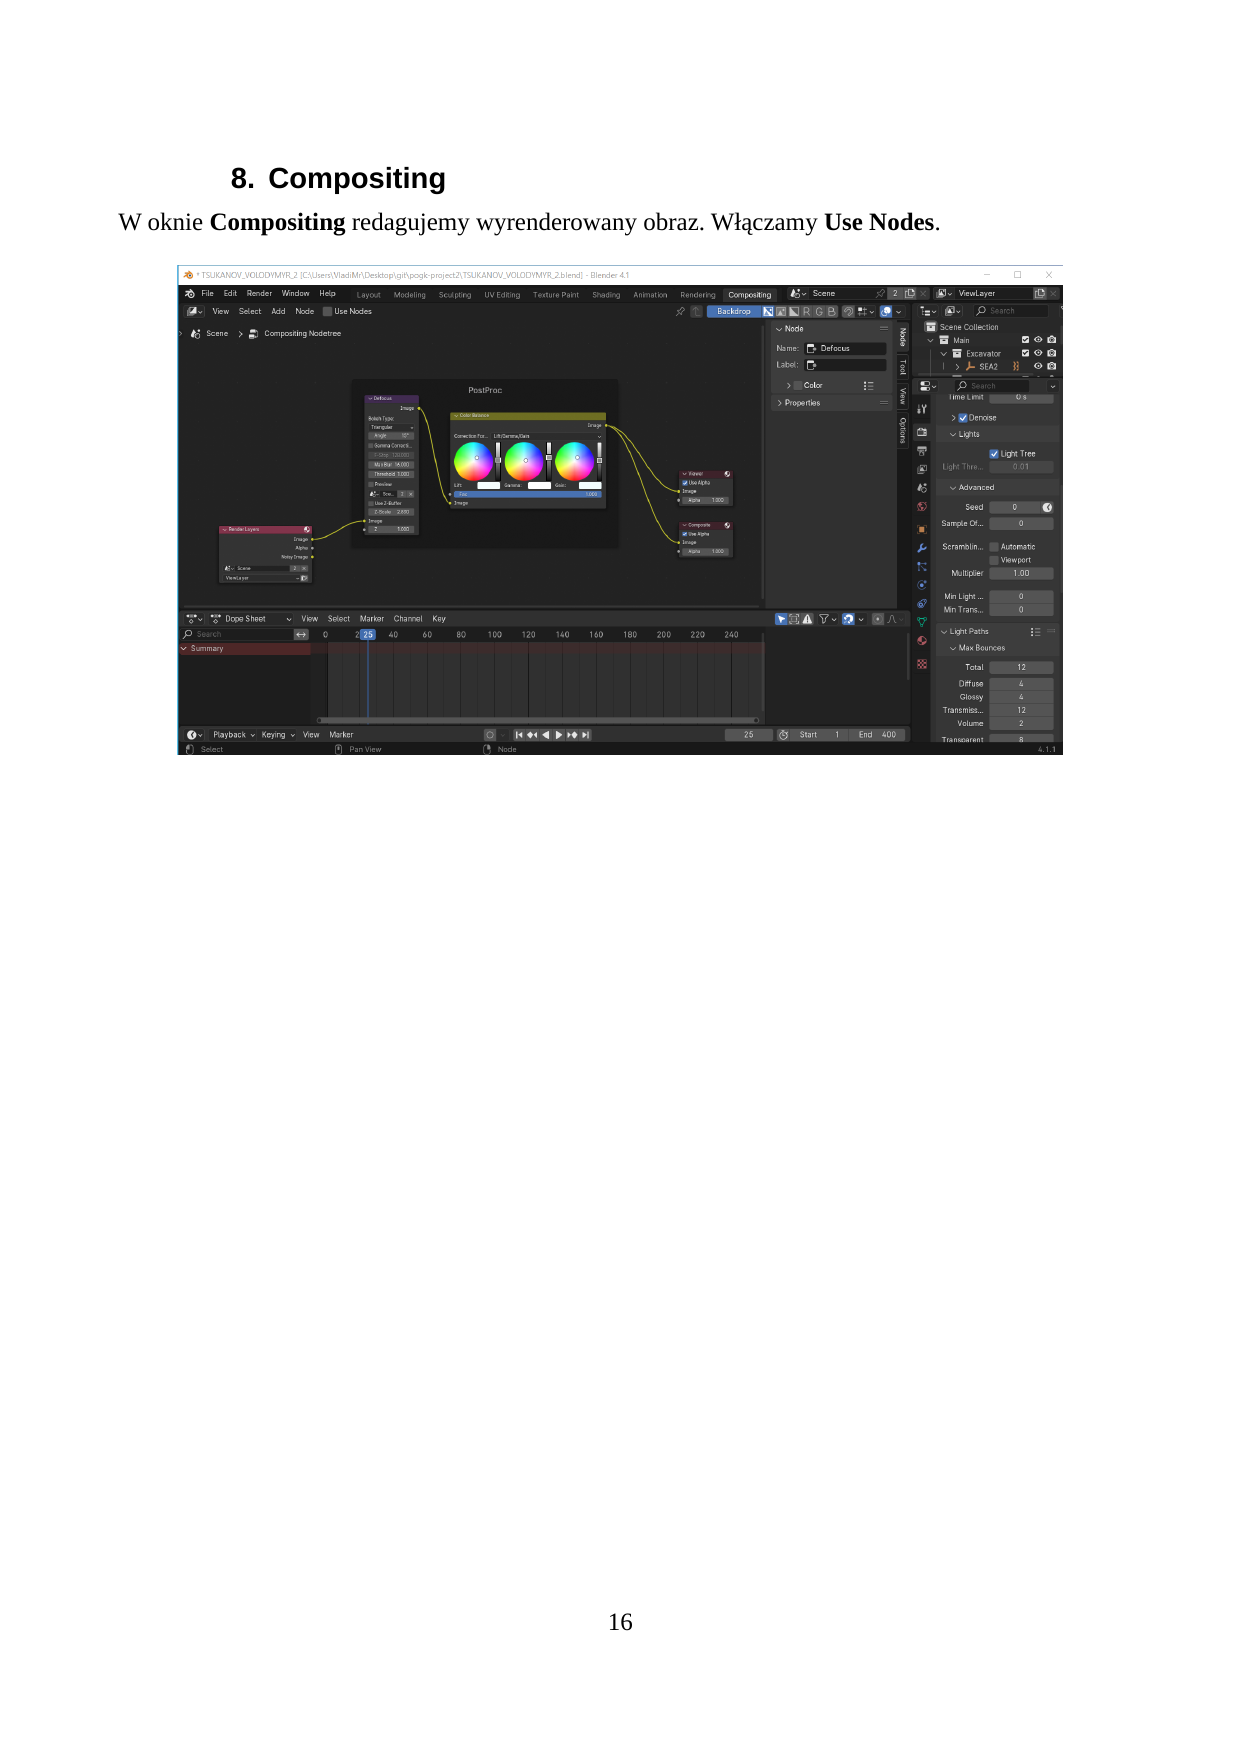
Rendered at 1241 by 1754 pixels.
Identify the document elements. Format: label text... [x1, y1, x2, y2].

subtitle Compositing [231, 161, 1122, 195]
picture [177, 265, 1063, 755]
text W oknie Compositing redagujemy wyrenderowany obraz. Włączamy Use Nodes. [118, 207, 1122, 236]
